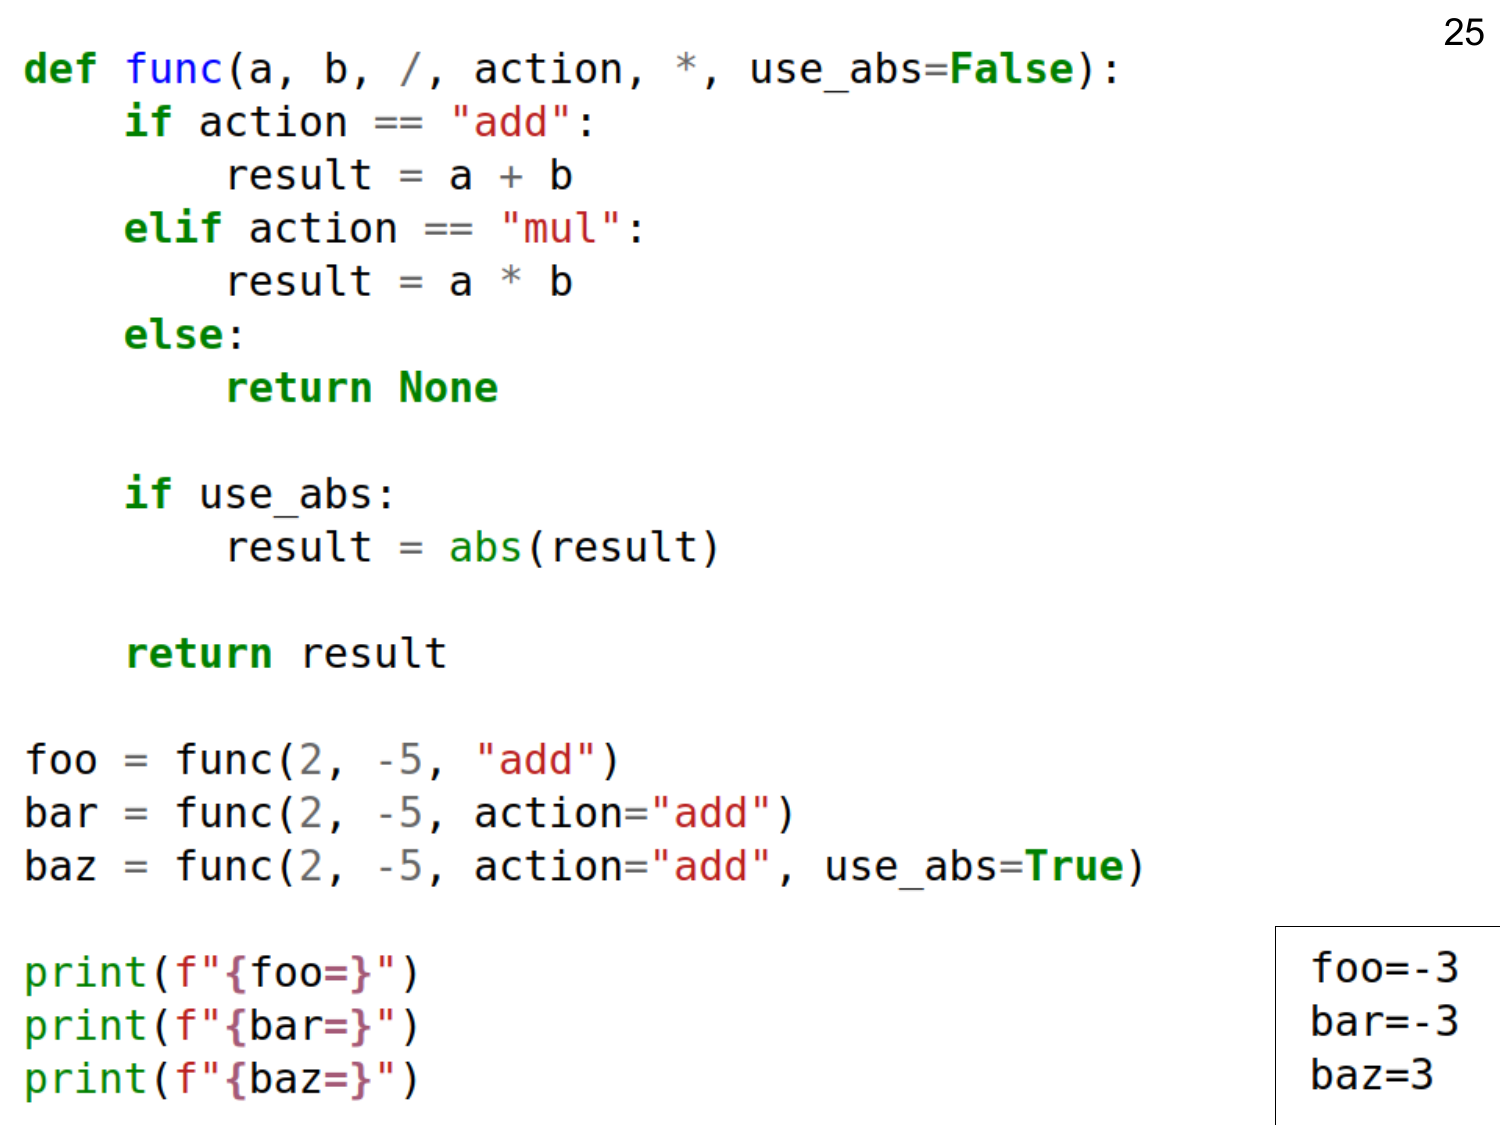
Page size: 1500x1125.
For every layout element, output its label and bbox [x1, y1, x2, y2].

picture [13, 38, 1162, 1112]
picture [1302, 937, 1470, 1110]
